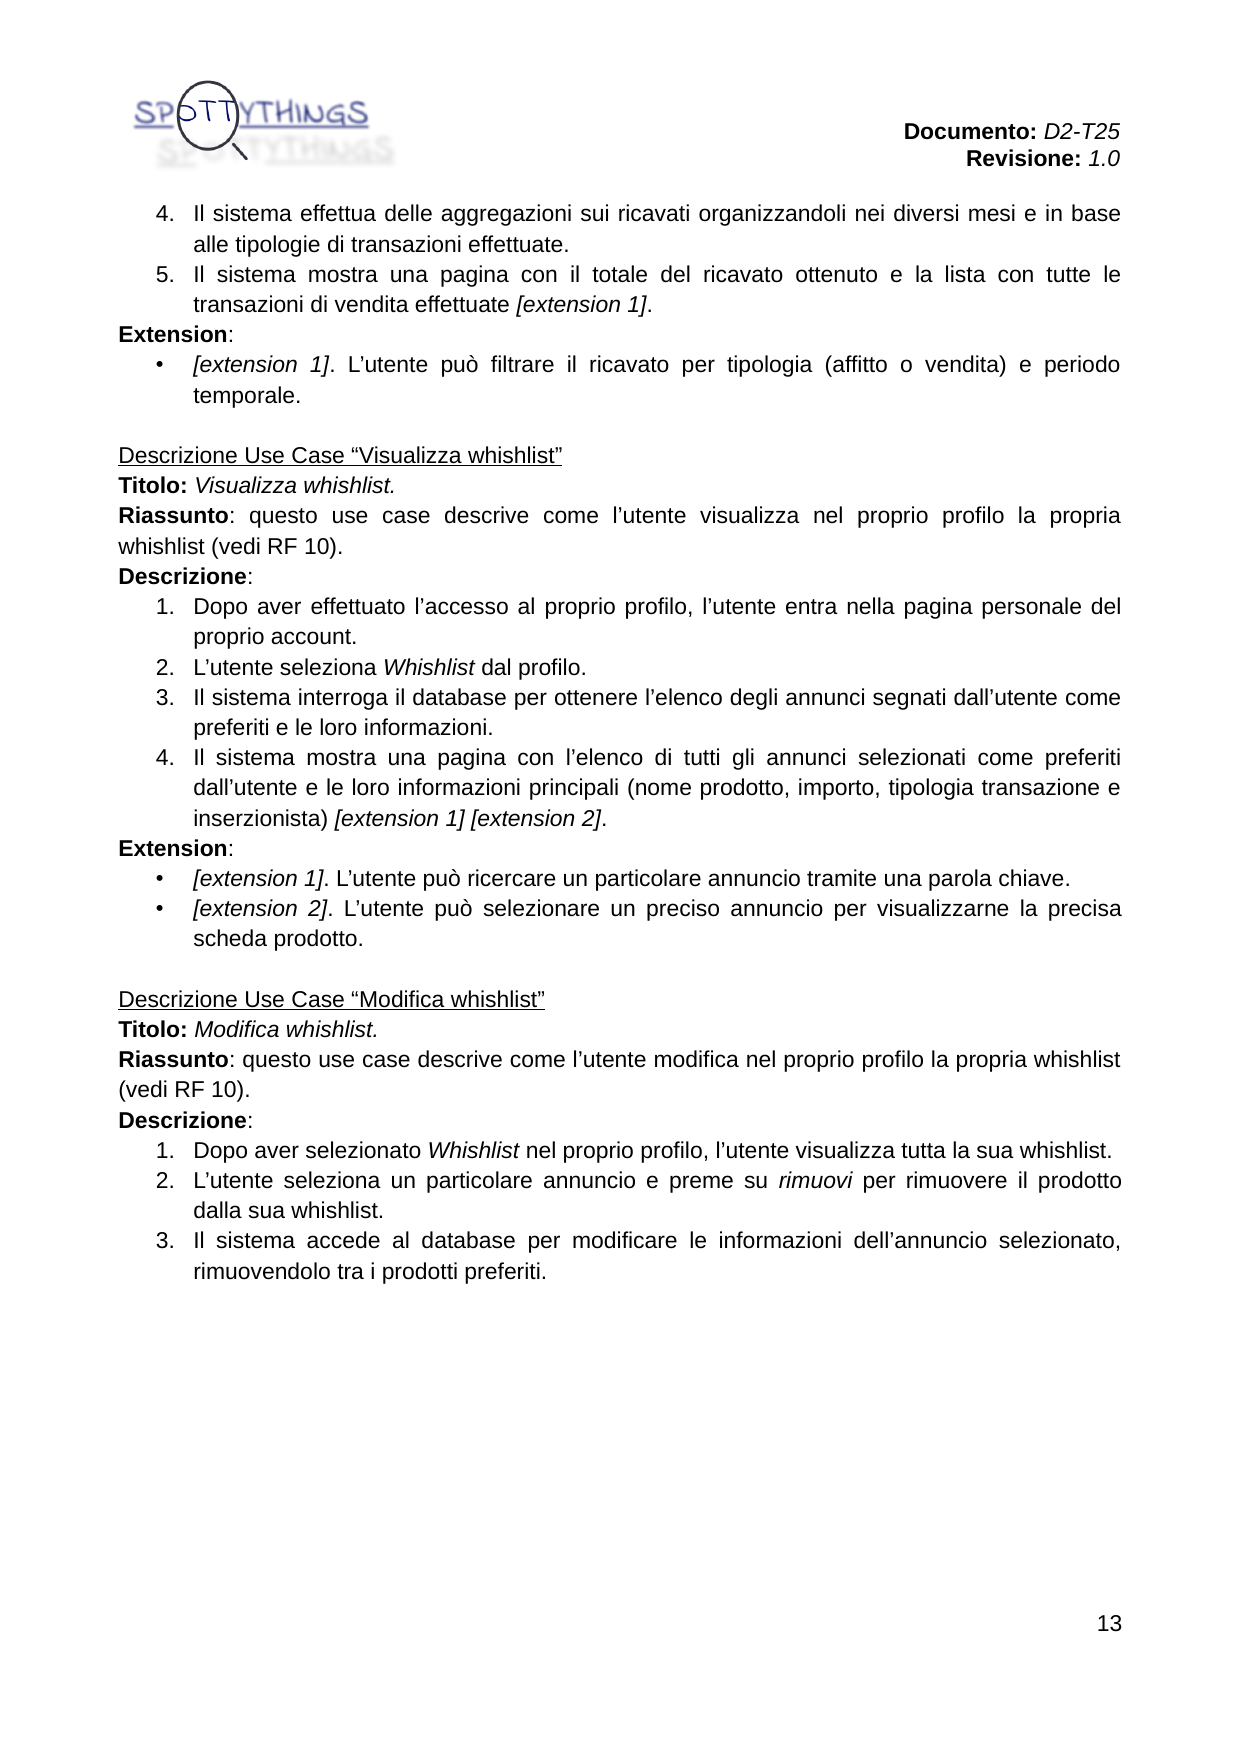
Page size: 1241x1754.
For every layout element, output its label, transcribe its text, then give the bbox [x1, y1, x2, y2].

text Riassunto: questo use case descrive come l’utente modifica nel proprio profilo la propria whishlist (vedi RF 10). [118, 1046, 1122, 1103]
list L’utente seleziona Whishlist dal profilo. [156, 653, 1122, 680]
list Dopo aver effettuato l’accesso al proprio profilo, l’utente entra nella pagina personale del proprio account. [156, 593, 1122, 649]
text Riassunto: questo use case descrive come l’utente visualizza nel proprio profilo la propria whishlist (vedi RF 10). [118, 502, 1122, 559]
text Descrizione Use Case “Modifica whishlist” [118, 986, 1122, 1012]
list Dopo aver selezionato Whishlist nel proprio profilo, l’utente visualizza tutta la sua whishlist. [156, 1137, 1122, 1163]
text Descrizione Use Case “Visualizza whishlist” [118, 442, 1122, 468]
list [extension 2]. L’utente può selezionare un preciso annuncio per visualizzarne la precisa scheda prodotto. [156, 895, 1122, 952]
list Il sistema mostra una pagina con il totale del ricavato ottenuto e la lista con tutte le transazioni di vendita effettuate [extension 1]. [156, 261, 1122, 317]
text Extension: [118, 321, 1122, 347]
list Il sistema accede al database per modificare le informazioni dell’annuncio selezionato, rimuovendolo tra i prodotti preferiti. [156, 1227, 1122, 1284]
list [extension 1]. L’utente può ricercare un particolare annuncio tramite una parola chiave. [156, 865, 1122, 891]
text Titolo: Visualizza whishlist. [118, 472, 1122, 498]
text Descrizione: [118, 1107, 1122, 1133]
list L’utente seleziona un particolare annuncio e preme su rimuovi per rimuovere il prodotto dalla sua whishlist. [156, 1167, 1122, 1223]
list Il sistema effettua delle aggregazioni sui ricavati organizzandoli nei diversi mesi e in base alle tipologie di transazioni effettuate. [156, 200, 1122, 257]
list Il sistema mostra una pagina con l’elenco di tutti gli annunci selezionati come preferiti dall’utente e le loro informazioni principali (nome prodotto, importo, tipologia transazione e inserzionista) [extension 1] [extension 2]. [156, 744, 1122, 831]
text Titolo: Modifica whishlist. [118, 1016, 1122, 1042]
list Il sistema interroga il database per ottenere l’elenco degli annunci segnati dall’utente come preferiti e le loro informazioni. [156, 684, 1122, 740]
picture [123, 73, 399, 187]
text Descrizione: [118, 563, 1122, 589]
list [extension 1]. L’utente può filtrare il ricavato per tipologia (affitto o vendita) e periodo temporale. [156, 351, 1122, 408]
text Extension: [118, 835, 1122, 861]
